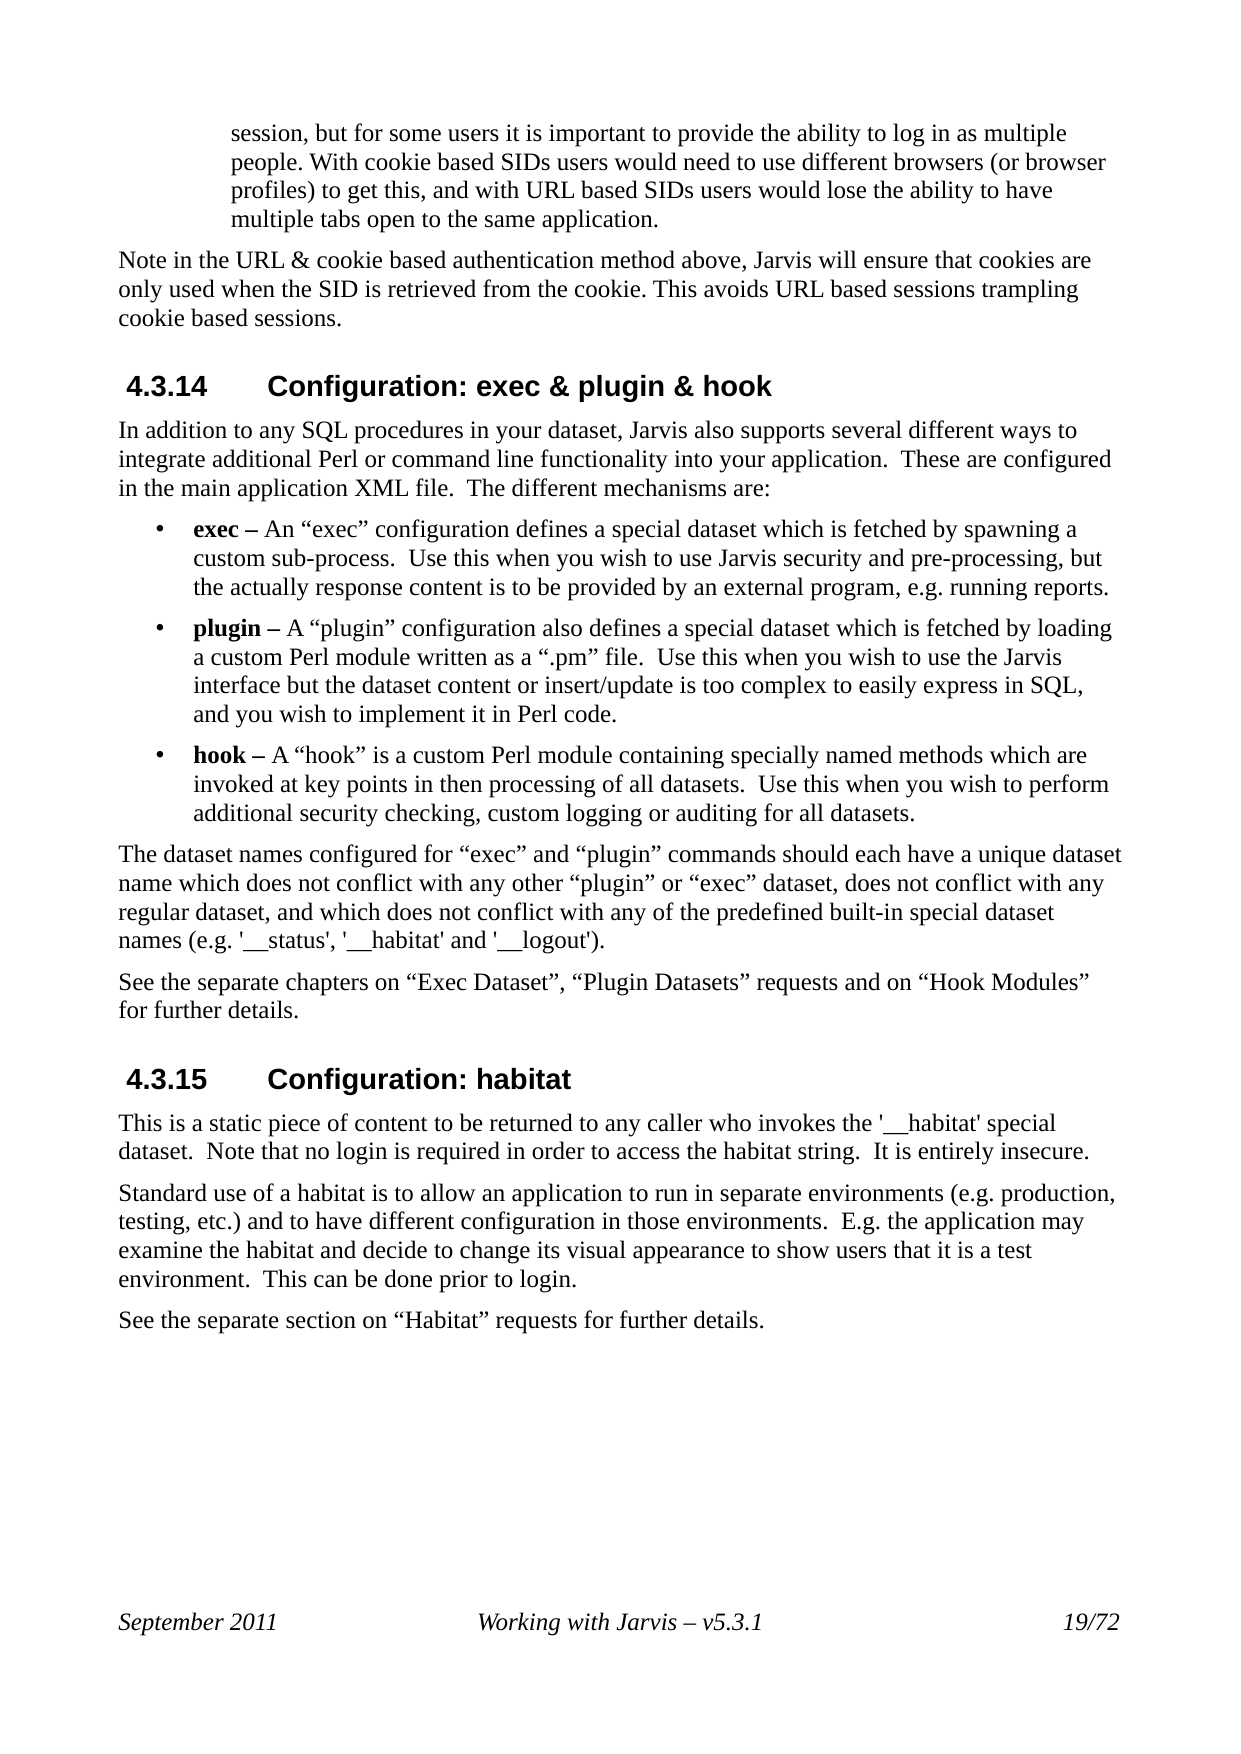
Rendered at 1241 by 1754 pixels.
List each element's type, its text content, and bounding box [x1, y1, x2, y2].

text This is a static piece of content to be returned to any caller who invokes the '__habitat' special dataset. Note that no login is required in order to access the habitat string. It is entirely insecure. [118, 1108, 1122, 1165]
list exec – An “exec” configuration defines a special dataset which is fetched by spawning a custom sub-process. Use this when you wish to use Jarvis security and pre-processing, but the actually response content is to be provided by an external program, e.g. running reports. [156, 514, 1122, 600]
text In addition to any SQL procedures in your dataset, Jarvis also supports several different ways to integrate additional Perl or command line functionality into your application. These are configured in the main application XML file. The different mechanisms are: [118, 415, 1122, 502]
text The dataset names configured for “exec” and “plugin” commands should each have a unique dataset name which does not conflict with any other “plugin” or “exec” dataset, does not conflict with any regular dataset, and which does not conflict with any of the predefined built-in special dataset names (e.g. '__status', '__habitat' and '__logout'). [118, 839, 1122, 954]
list plugin – A “plugin” configuration also defines a special dataset which is fetched by loading a custom Perl module written as a “.pm” file. Use this when you wish to use the Jarvis interface but the dataset content or insert/update is too complex to easily express in SQL, and you wish to implement it in Perl code. [156, 613, 1122, 728]
subtitle Configuration: habitat [118, 1062, 1122, 1095]
text See the separate chapters on “Exec Dataset”, “Plugin Datasets” requests and on “Hook Modules” for further details. [118, 967, 1122, 1024]
text Note in the URL & cookie based authentication method above, Jarvis will ensure that cookies are only used when the SID is retrieved from the cookie. This avoids URL based sessions trampling cookie based sessions. [118, 246, 1122, 332]
text Standard use of a habitat is to allow an application to run in separate environments (e.g. production, testing, etc.) and to have different configuration in those environments. E.g. the application may examine the habitat and decide to change its visual appearance to show users that it is a test environment. This can be done prior to login. [118, 1178, 1122, 1293]
text See the separate section on “Habitat” requests for further details. [118, 1305, 1122, 1334]
list hook – A “hook” is a custom Perl module containing specially named methods which are invoked at key points in then processing of all datasets. Use this when you wish to perform additional security checking, custom logging or auditing for all datasets. [156, 740, 1122, 827]
subtitle Configuration: exec & plugin & hook [118, 369, 1122, 403]
list session, but for some users it is important to provide the ability to log in as multiple people. With cookie based SIDs users would need to use different browsers (or browser profiles) to get this, and with URL based SIDs users would lose the ability to have multiple tabs open to the same application. [193, 118, 1122, 233]
